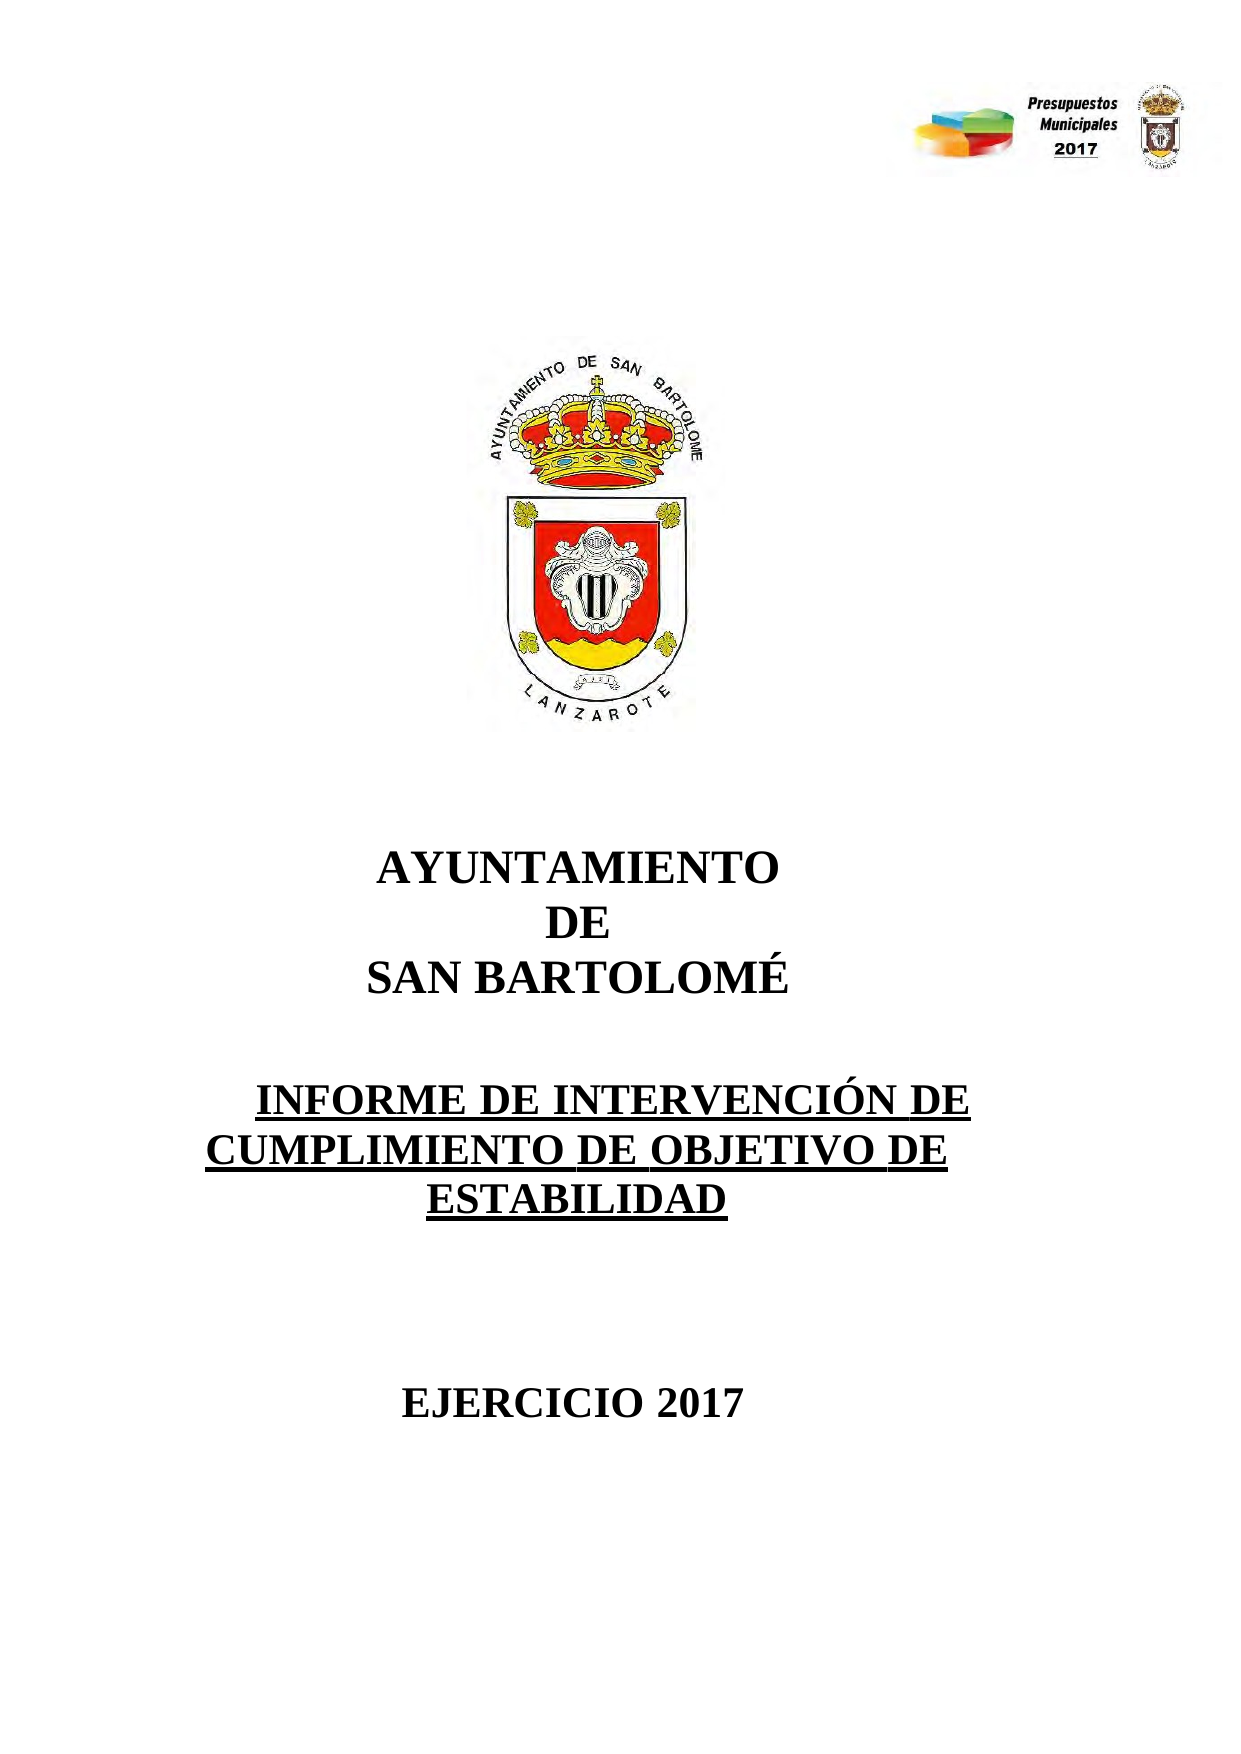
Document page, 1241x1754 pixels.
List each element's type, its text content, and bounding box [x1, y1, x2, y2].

text EJERCICIO 2017 [327, 1376, 818, 1427]
text AYUNTAMIENTO DE [347, 838, 809, 949]
text INFORME DE INTERVENCIÓN DE CUMPLIMIENTO DE OBJETIVO DE [205, 1073, 972, 1174]
picture [886, 82, 1223, 177]
text ESTABILIDAD [426, 1174, 1065, 1224]
text SAN BARTOLOMÉ [327, 949, 829, 1004]
picture [466, 336, 726, 732]
